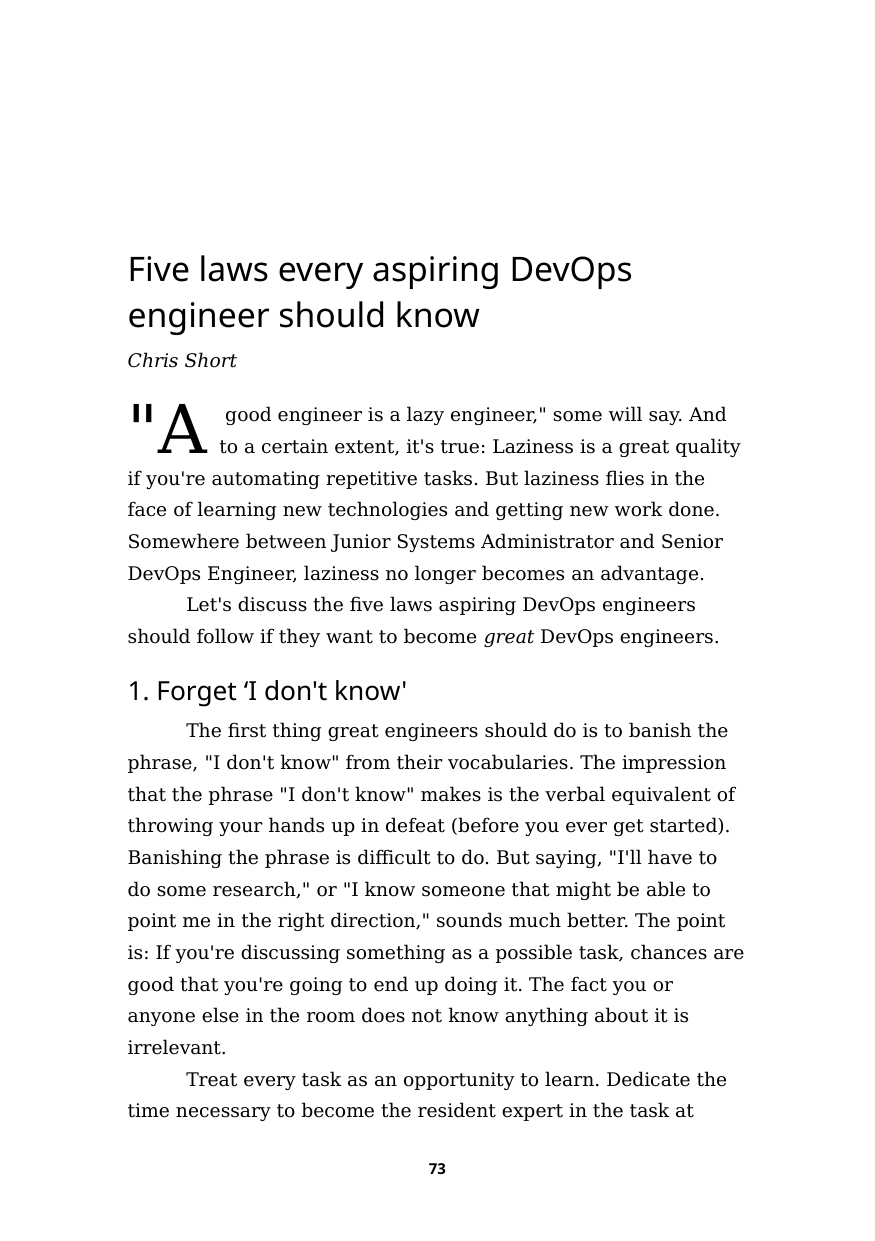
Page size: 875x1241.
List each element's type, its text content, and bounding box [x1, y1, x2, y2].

subtitle 1. Forget ‘I don't know' [127, 672, 747, 708]
subtitle Five laws every aspiring DevOps engineer should know [127, 246, 747, 338]
text "A good engineer is a lazy engineer," some will say. And to a certain extent, it's true: Laziness is a great quality if you're automating repetitive tasks. But laziness flies in the face of learning new technologies and getting new work done. Somewhere between Junior Systems Administrator and Senior DevOps Engineer, laziness no longer becomes an advantage. [127, 404, 747, 584]
text The first thing great engineers should do is to banish the phrase, "I don't know" from their vocabularies. The impression that the phrase "I don't know" makes is the verbal equivalent of throwing your hands up in defeat (before you ever get started). Banishing the phrase is difficult to do. But saying, "I'll have to do some research," or "I know someone that might be able to point me in the right direction," sounds much better. The point is: If you're discussing something as a possible task, chances are good that you're going to end up doing it. The fact you or anyone else in the room does not know anything about it is irrelevant. [127, 721, 747, 1059]
text Let's discuss the five laws aspiring DevOps engineers should follow if they want to become great DevOps engineers. [127, 594, 747, 648]
text Chris Short [127, 350, 747, 372]
text Treat every task as an opportunity to learn. Dedicate the time necessary to become the resident expert in the task at [127, 1069, 747, 1122]
